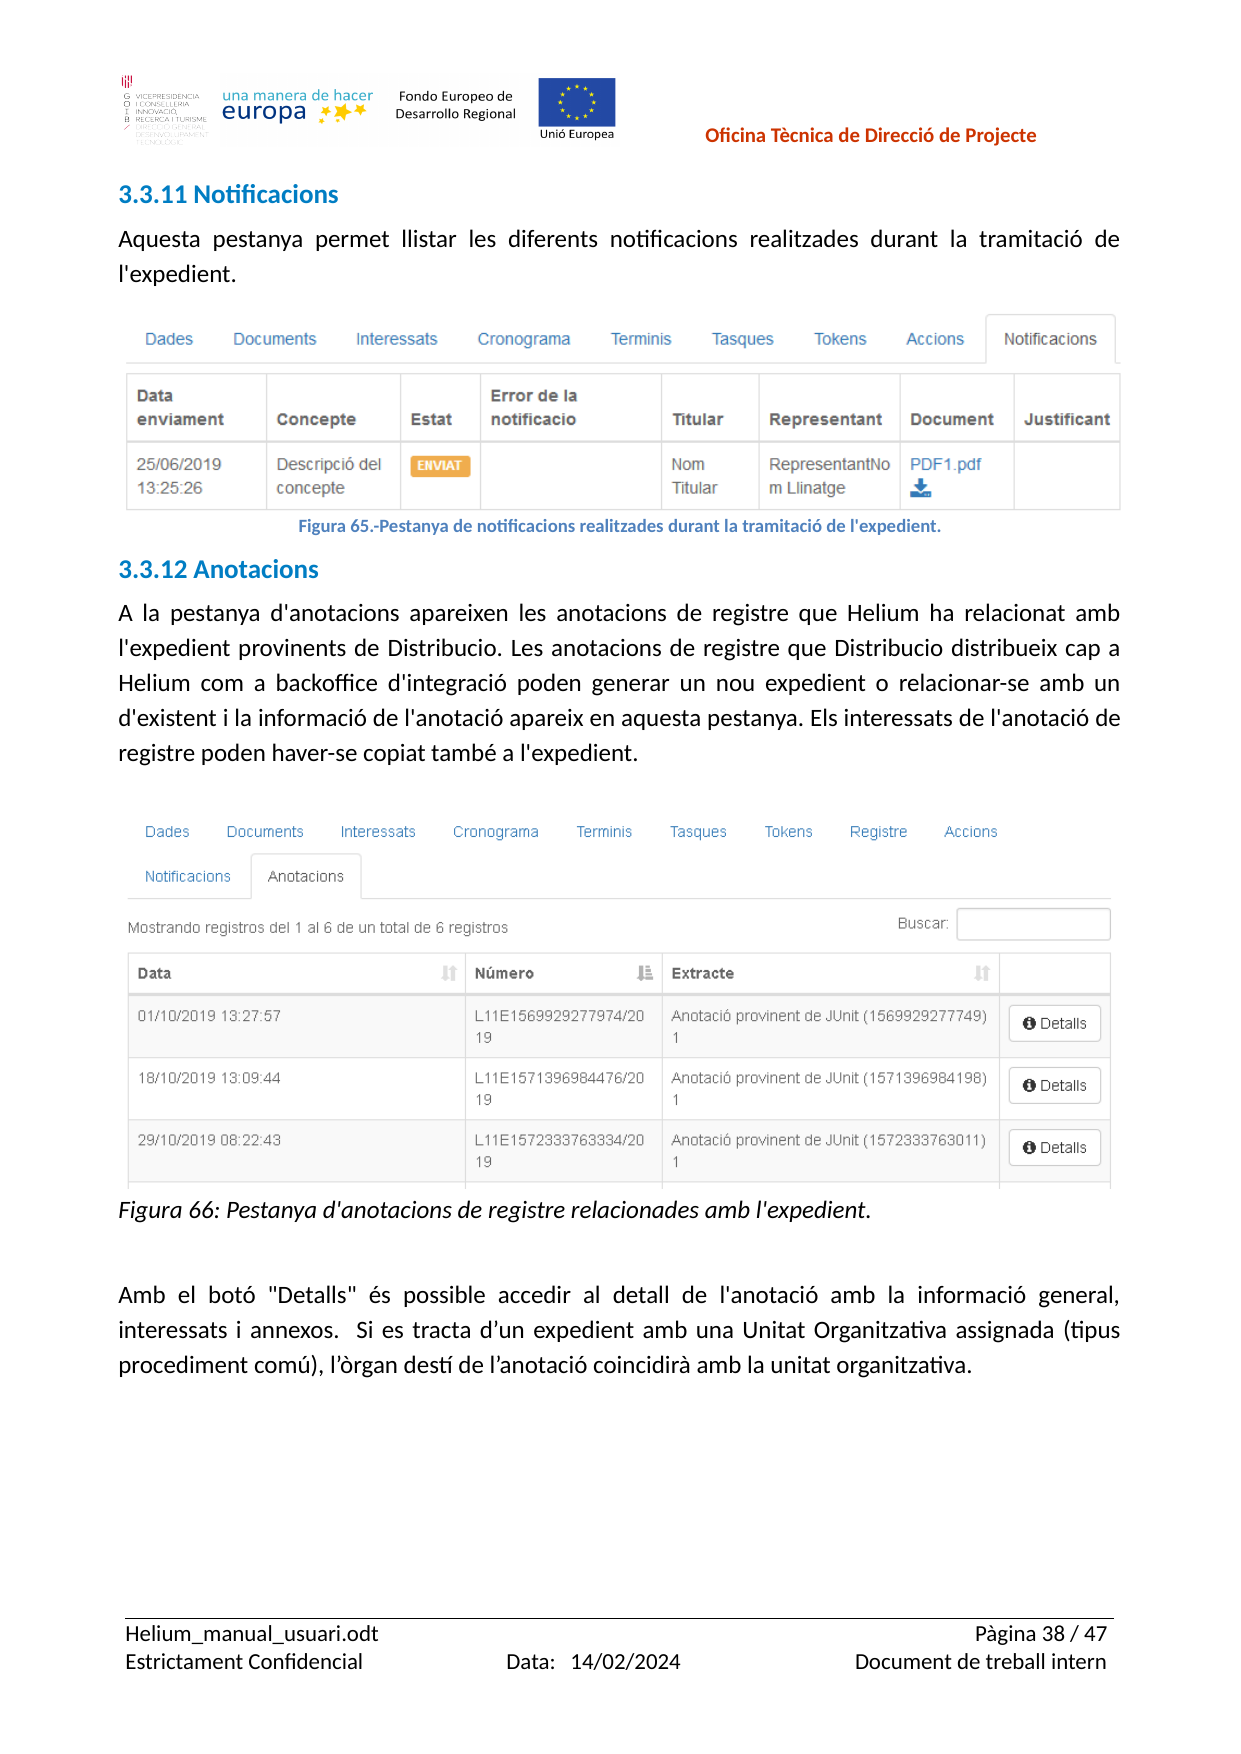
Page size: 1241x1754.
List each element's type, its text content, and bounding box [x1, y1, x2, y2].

text Figura 66: Pestanya d'anotacions de registre relacionades amb l'expedient. [118, 1189, 1122, 1225]
text Amb el botó "Detalls" és possible accedir al detall de l'anotació amb la informació general, interessats i annexos. Si es tracta d’un expedient amb una Unitat Organitzativa assignada (tipus procediment comú), l’òrgan destí de l’anotació coincidirà amb la unitat organitzativa. [118, 1279, 1122, 1380]
text Aquesta pestanya permet llistar les diferents notificacions realitzades durant la tramitació de l'expedient. [118, 223, 1122, 289]
picture [118, 307, 1123, 515]
text Figura 65.-Pestanya de notificacions realitzades durant la tramitació de l'expedient. [118, 515, 1122, 537]
picture [219, 73, 621, 147]
picture [118, 812, 1123, 1189]
subtitle Notificacions [118, 178, 1122, 211]
text A la pestanya d'anotacions apareixen les anotacions de registre que Helium ha relacionat amb l'expedient provinents de Distribucio. Les anotacions de registre que Distribucio distribueix cap a Helium com a backoffice d'integració poden generar un nou expedient o relacionar-se amb un d'existent i la informació de l'anotació apareix en aquesta pestanya. Els interessats de l'anotació de registre poden haver-se copiat també a l'expedient. [118, 597, 1122, 768]
subtitle Anotacions [118, 552, 1122, 585]
picture [118, 73, 213, 147]
